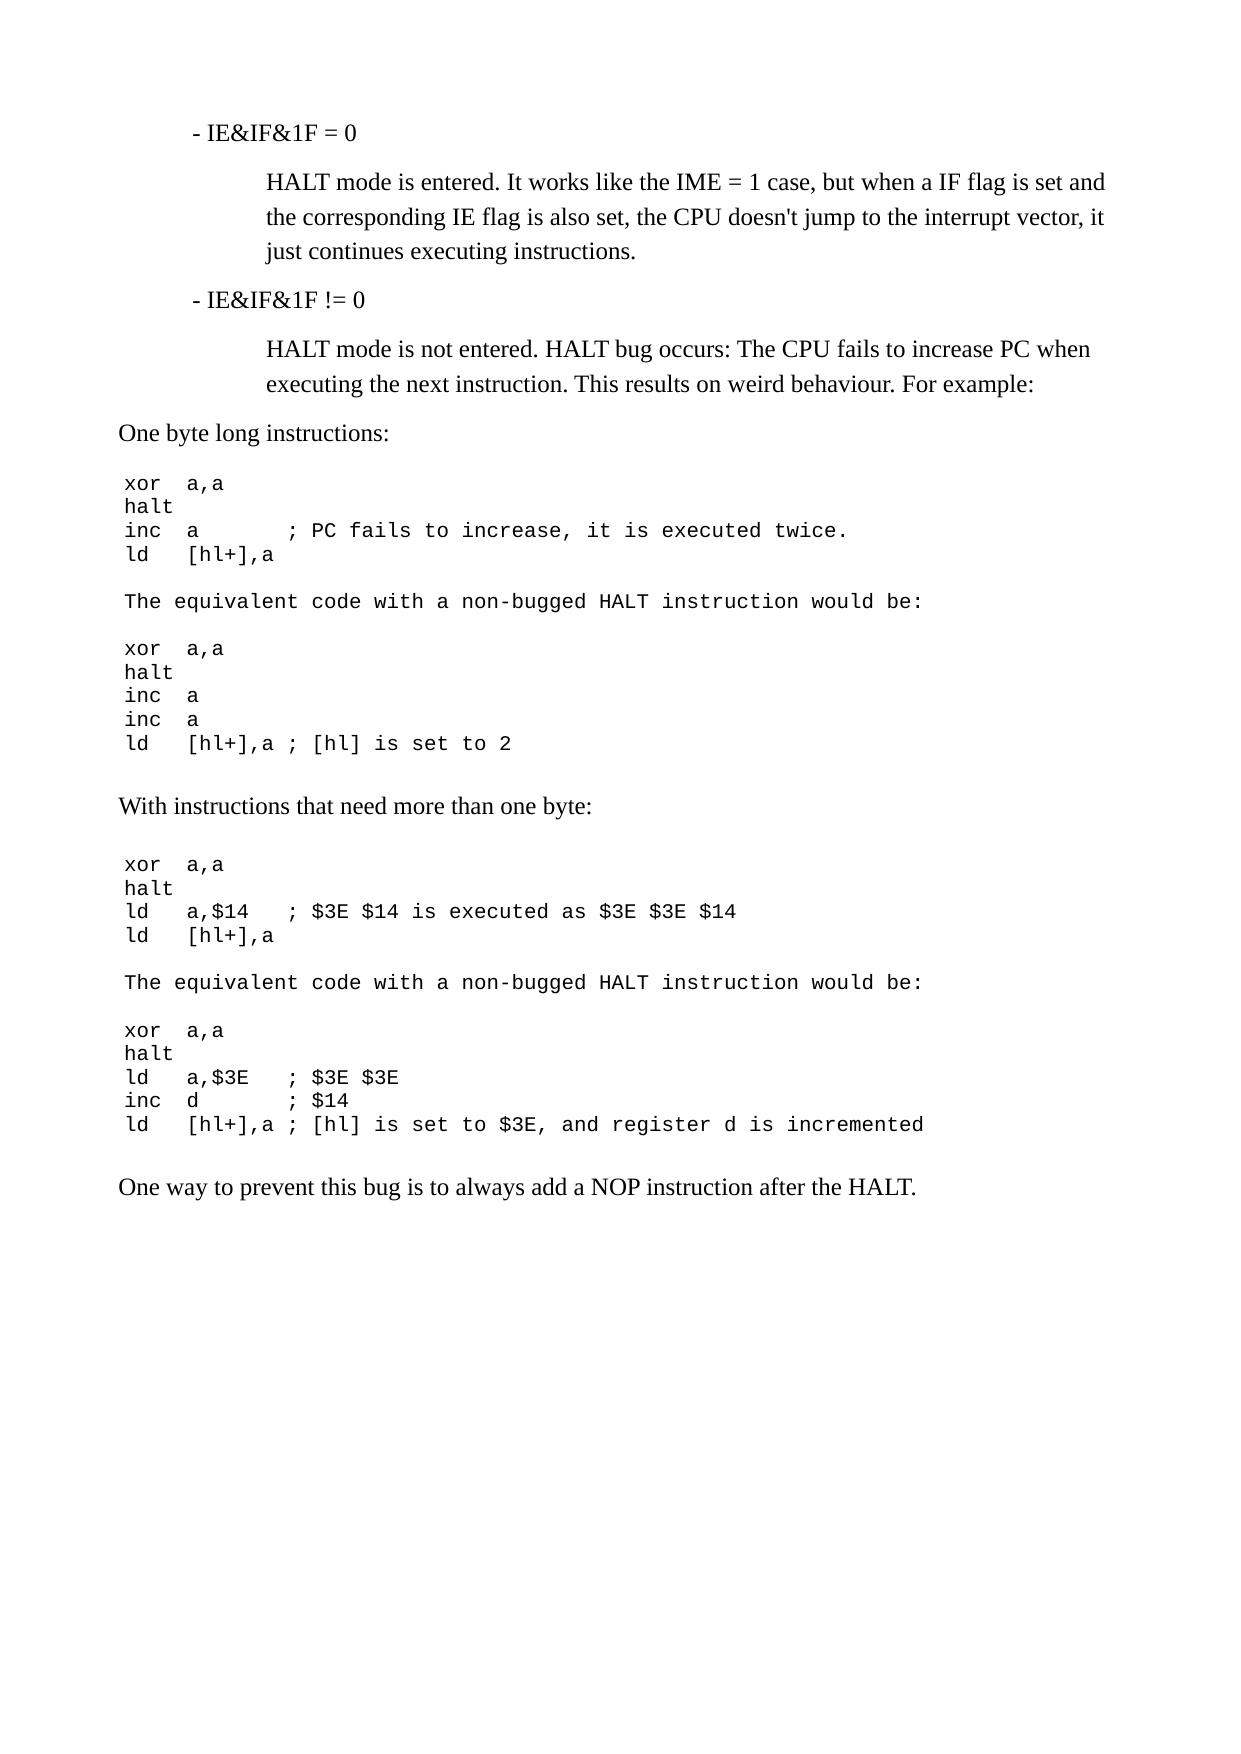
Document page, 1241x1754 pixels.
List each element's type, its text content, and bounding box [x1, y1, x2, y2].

text HALT mode is entered. It works like the IME = 1 case, but when a IF flag is set and the corresponding IE flag is also set, the CPU doesn't jump to the interrupt vector, it just continues executing instructions. [266, 167, 1122, 265]
text One way to prevent this bug is to always add a NOP instruction after the HALT. [118, 1172, 1122, 1201]
text - IE&IF&1F = 0 [192, 118, 1122, 147]
text HALT mode is not entered. HALT bug occurs: The CPU fails to increase PC when executing the next instruction. This results on weird behaviour. For example: [266, 334, 1122, 397]
text - IE&IF&1F != 0 [192, 285, 1122, 314]
table_header xor a,a halt inc a ; PC fails to increase, it is executed twice. ld [hl+],a The equivalent code with a non-bugged HALT instruction would be: xor a,a halt inc a inc a ld [hl+],a ; [hl] is set to 2 [118, 467, 1123, 762]
table_header xor a,a halt ld a,$14 ; $3E $14 is executed as $3E $3E $14 ld [hl+],a The equivalent code with a non-bugged HALT instruction would be: xor a,a halt ld a,$3E ; $3E $3E inc d ; $14 ld [hl+],a ; [hl] is set to $3E, and register d is incremented [118, 848, 1123, 1143]
text With instructions that need more than one byte: [118, 791, 1122, 819]
text One byte long instructions: [118, 418, 1122, 447]
